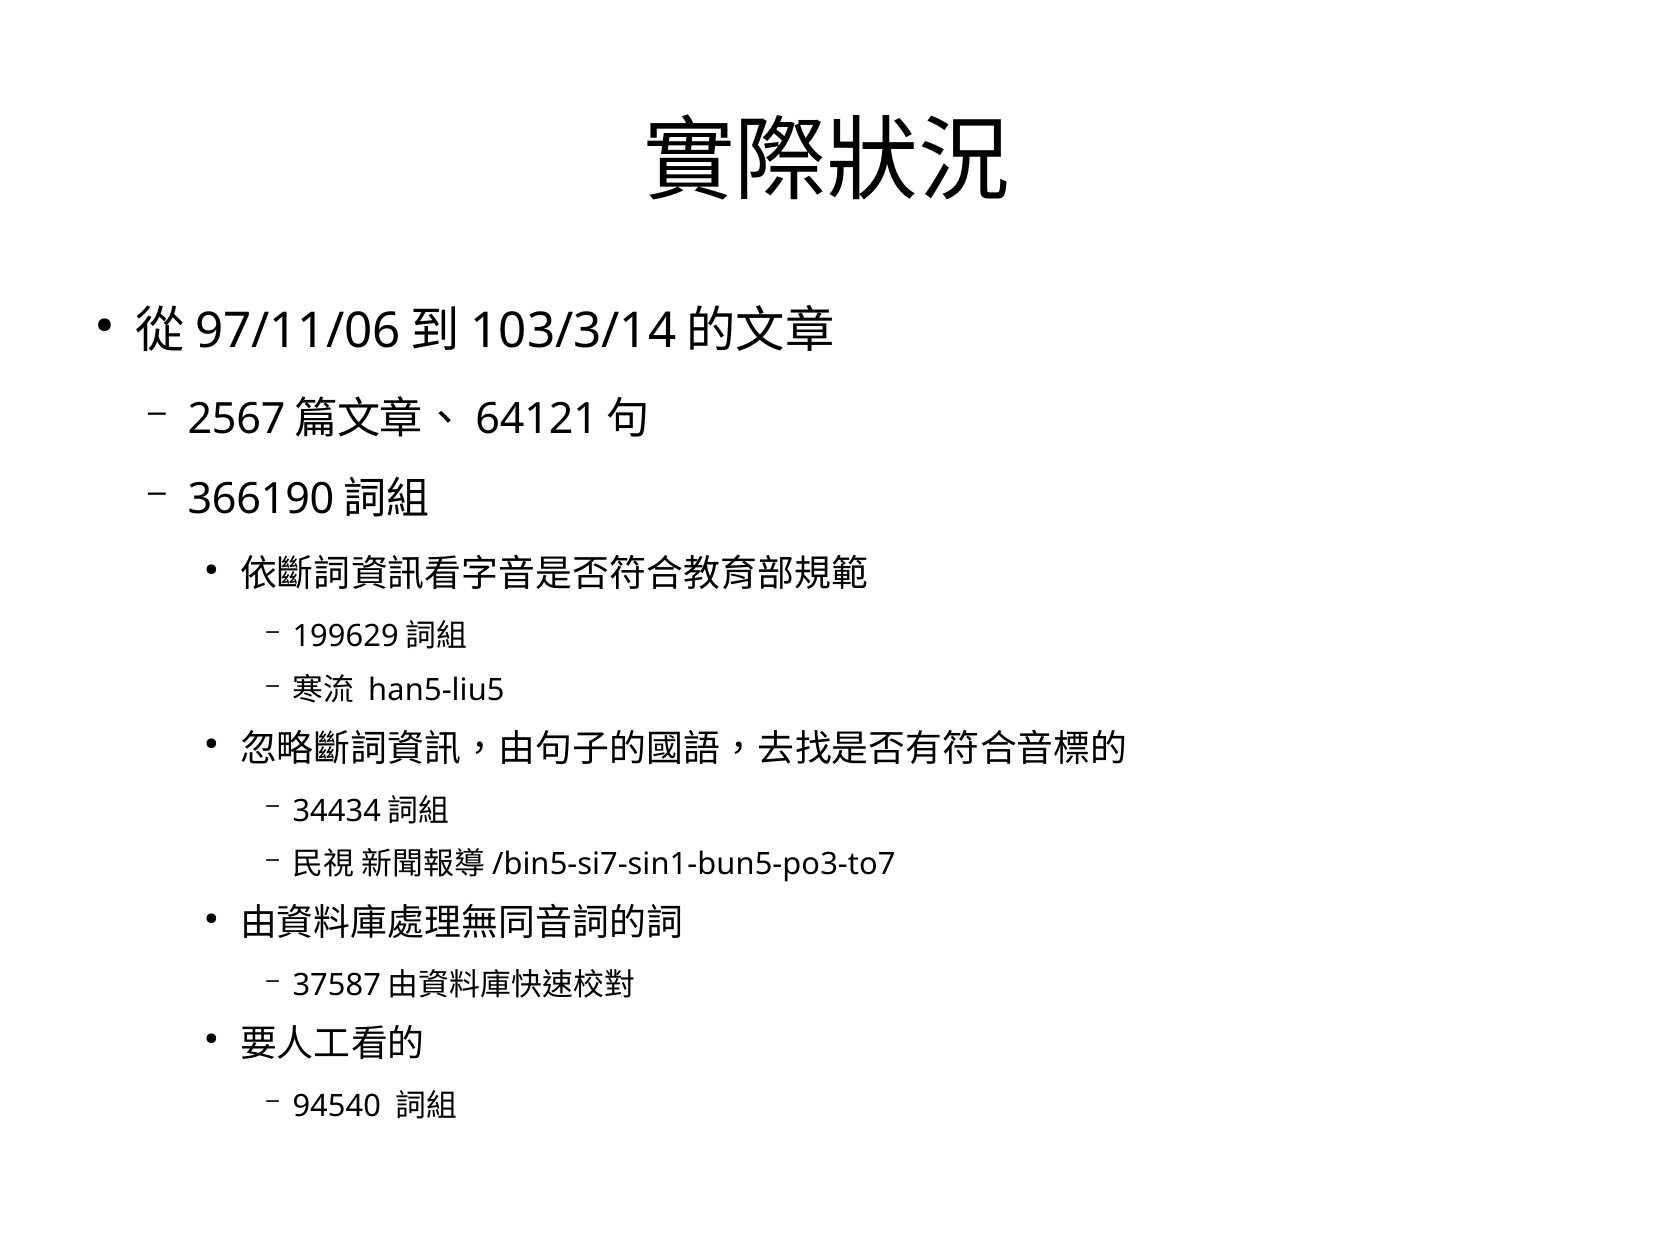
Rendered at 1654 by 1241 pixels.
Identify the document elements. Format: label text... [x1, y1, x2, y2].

title 實際狀況 [82, 49, 1571, 257]
list 從97/11/06到103/3/14的文章 2567篇文章、64121句 366190詞組 依斷詞資訊看字音是否符合教育部規範 199629詞組 寒流 han5-liu5 忽略斷詞資訊，由句子的國語，去找是否有符合音標的 34434詞組 民視 新聞報導/bin5-si7-sin1-bun5-po3-to7 由資料庫處理無同音詞的詞 37587由資料庫快速校對 要人工看的 94540 詞組 [82, 290, 1538, 1131]
